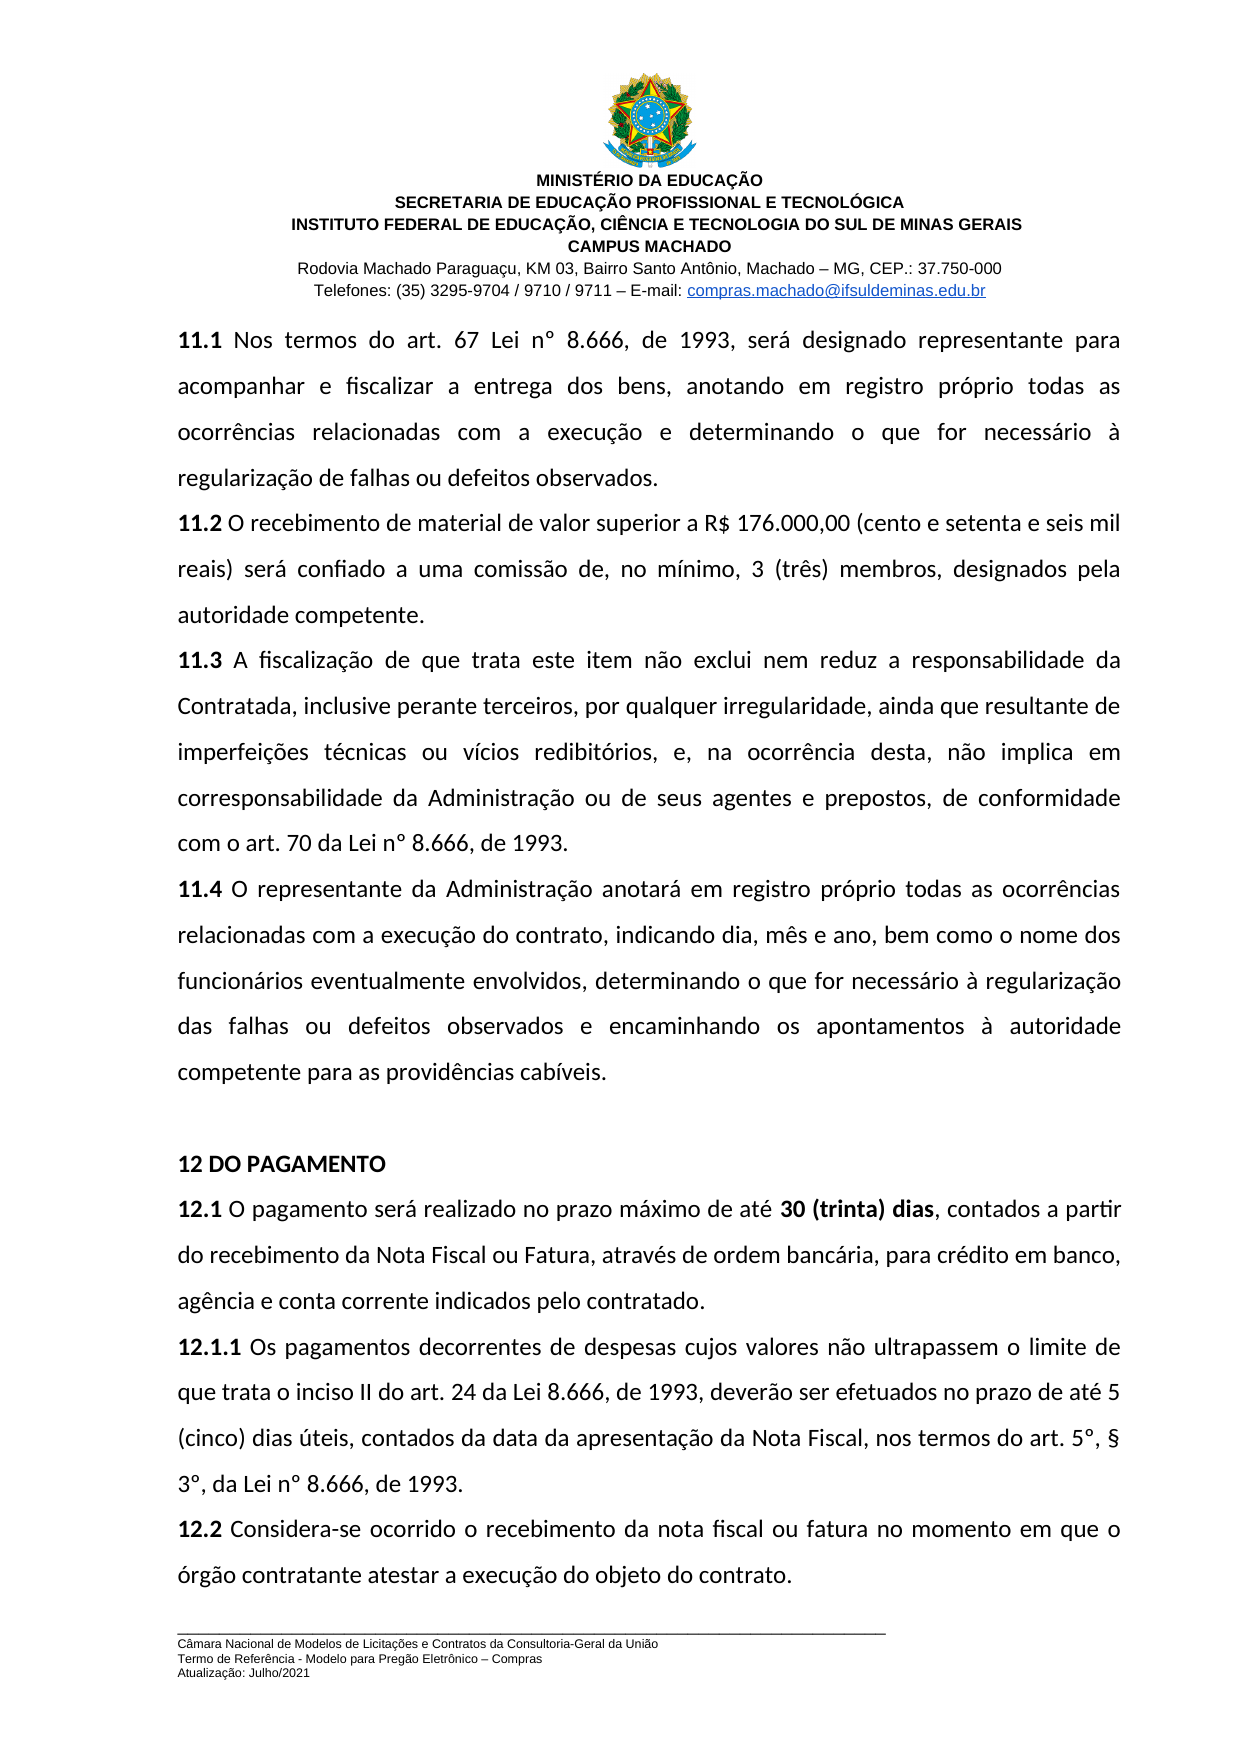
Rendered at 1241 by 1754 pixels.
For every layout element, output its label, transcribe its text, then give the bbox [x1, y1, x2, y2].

text 12.1 O pagamento será realizado no prazo máximo de até 30 (trinta) dias, contados a partir do recebimento da Nota Fiscal ou Fatura, através de ordem bancária, para crédito em banco, agência e conta corrente indicados pelo contratado. [177, 1193, 1122, 1315]
text 12.2 Considera-se ocorrido o recebimento da nota fiscal ou fatura no momento em que o órgão contratante atestar a execução do objeto do contrato. [177, 1513, 1122, 1590]
picture [643, 163, 658, 168]
picture [669, 149, 680, 155]
text 11.1 Nos termos do art. 67 Lei nº 8.666, de 1993, será designado representante para acompanhar e fiscalizar a entrega dos bens, anotando em registro próprio todas as ocorrências relacionadas com a execução e determinando o que for necessário à regularização de falhas ou defeitos observados. [177, 324, 1122, 492]
text 12 DO PAGAMENTO [177, 1148, 1122, 1178]
picture [603, 73, 697, 168]
text 11.3 A fiscalização de que trata este item não exclui nem reduz a responsabilidade da Contratada, inclusive perante terceiros, por qualquer irregularidade, ainda que resultante de imperfeições técnicas ou vícios redibitórios, e, na ocorrência desta, não implica em corresponsabilidade da Administração ou de seus agentes e prepostos, de conformidade com o art. 70 da Lei nº 8.666, de 1993. [177, 645, 1122, 858]
text 11.4 O representante da Administração anotará em registro próprio todas as ocorrências relacionadas com a execução do contrato, indicando dia, mês e ano, bem como o nome dos funcionários eventualmente envolvidos, determinando o que for necessário à regularização das falhas ou defeitos observados e encaminhando os apontamentos à autoridade competente para as providências cabíveis. [177, 873, 1122, 1087]
text 12.1.1 Os pagamentos decorrentes de despesas cujos valores não ultrapassem o limite de que trata o inciso II do art. 24 da Lei 8.666, de 1993, deverão ser efetuados no prazo de até 5 (cinco) dias úteis, contados da data da apresentação da Nota Fiscal, nos termos do art. 5º, § 3º, da Lei nº 8.666, de 1993. [177, 1331, 1122, 1498]
text 11.2 O recebimento de material de valor superior a R$ 176.000,00 (cento e setenta e seis mil reais) será confiado a uma comissão de, no mínimo, 3 (três) membros, designados pela autoridade competente. [177, 507, 1122, 629]
